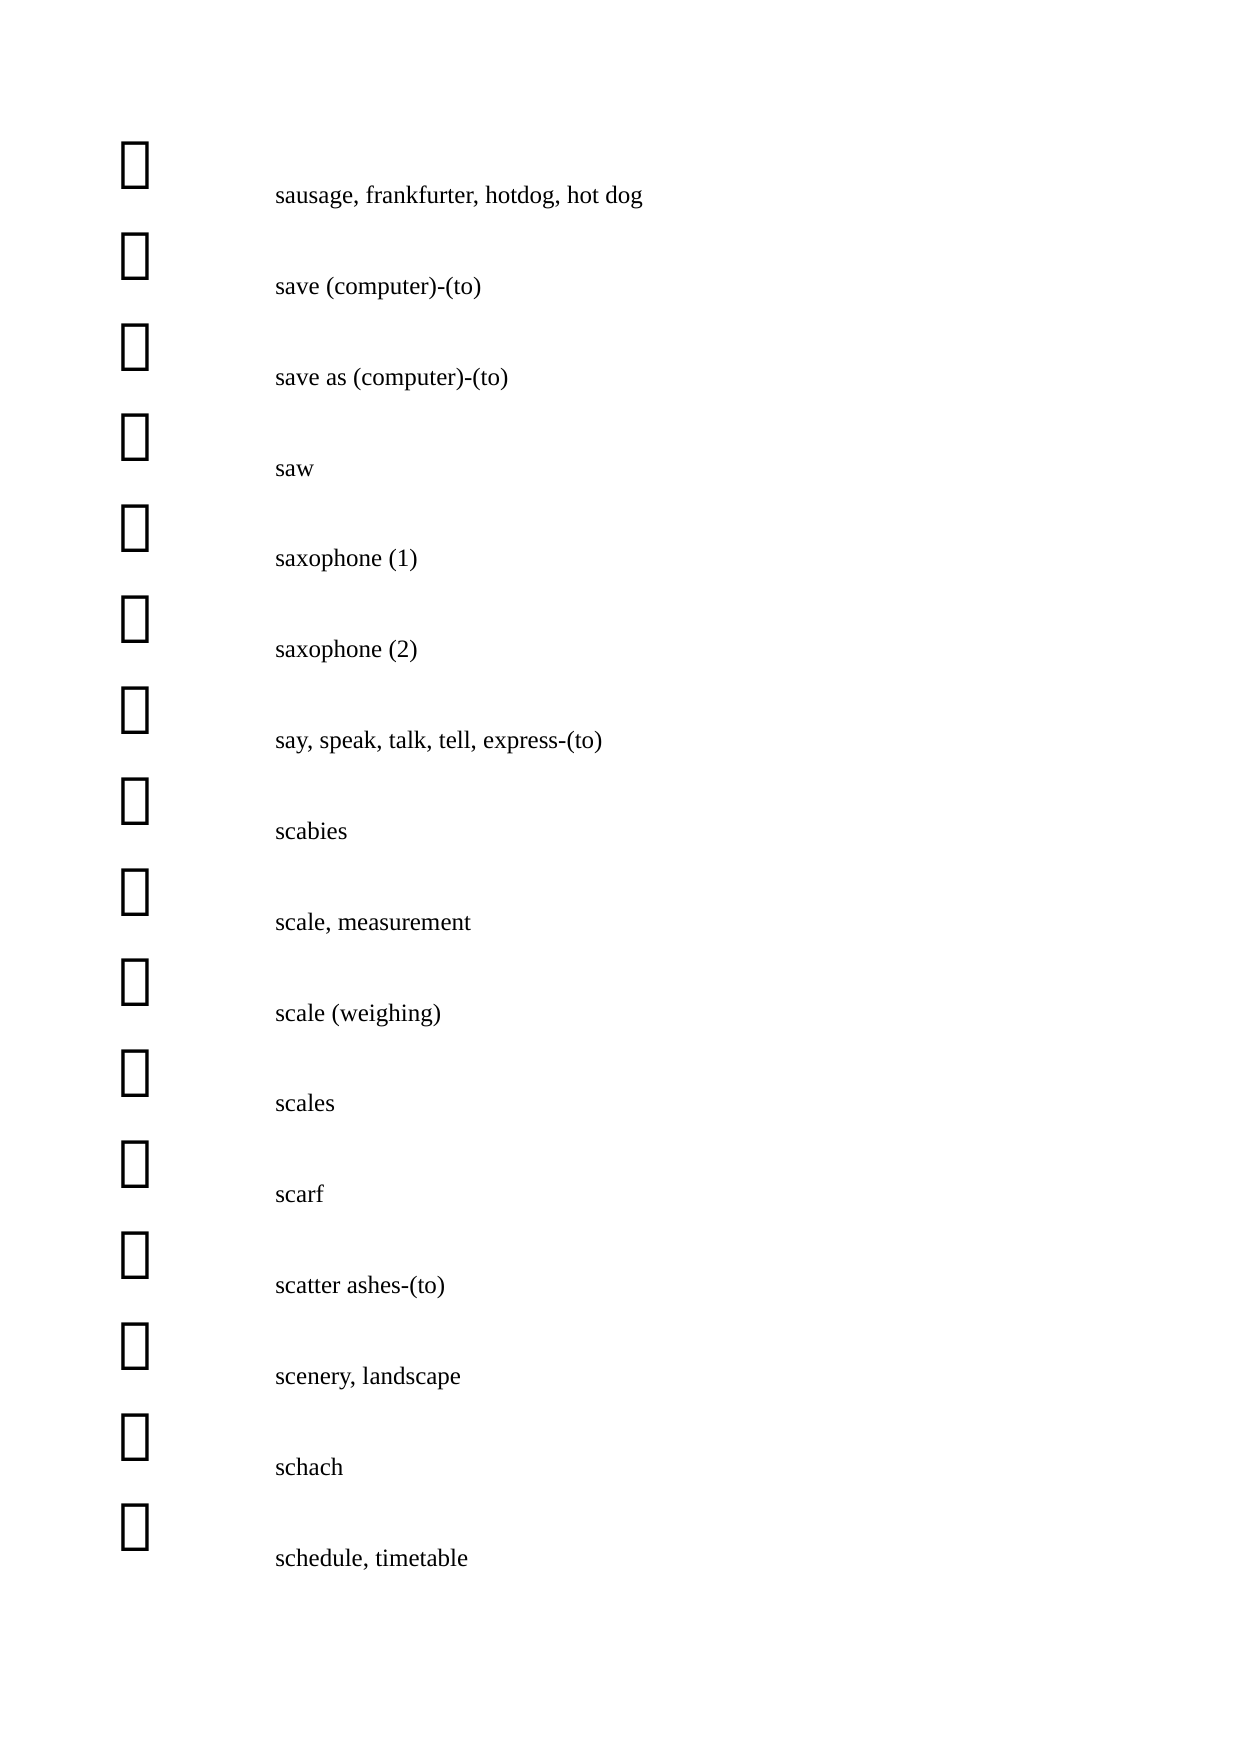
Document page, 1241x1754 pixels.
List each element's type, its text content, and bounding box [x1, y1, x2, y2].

table_cell  [115, 1208, 275, 1299]
table_cell scenery, landscape [275, 1299, 949, 1390]
table_cell  [115, 663, 275, 754]
table_cell scales [275, 1026, 949, 1117]
table_cell  [115, 1299, 275, 1390]
table_cell saxophone (1) [275, 481, 949, 572]
table_cell  [115, 481, 275, 572]
table_cell scabies [275, 754, 949, 845]
table_cell  [115, 1117, 275, 1208]
table_cell  [115, 754, 275, 845]
table_cell scarf [275, 1117, 949, 1208]
table_cell  [115, 572, 275, 663]
table_cell  [115, 391, 275, 481]
table_cell scatter ashes-(to) [275, 1208, 949, 1299]
table_cell  [115, 118, 275, 209]
table_cell save (computer)-(to) [275, 209, 949, 300]
table_cell  [115, 300, 275, 391]
table_cell  [115, 1481, 275, 1571]
table_cell saw [275, 391, 949, 481]
table_cell  [115, 209, 275, 300]
table_cell  [115, 1390, 275, 1481]
table_cell say, speak, talk, tell, express-(to) [275, 663, 949, 754]
table_cell schach [275, 1390, 949, 1481]
table_cell save as (computer)-(to) [275, 300, 949, 391]
table_cell scale, measurement [275, 845, 949, 936]
table_cell saxophone (2) [275, 572, 949, 663]
table_cell sausage, frankfurter, hotdog, hot dog [275, 118, 949, 209]
table_cell  [115, 845, 275, 936]
table_cell schedule, timetable [275, 1481, 949, 1571]
table_cell  [115, 1026, 275, 1117]
table_cell  [115, 936, 275, 1026]
table_cell scale (weighing) [275, 936, 949, 1026]
